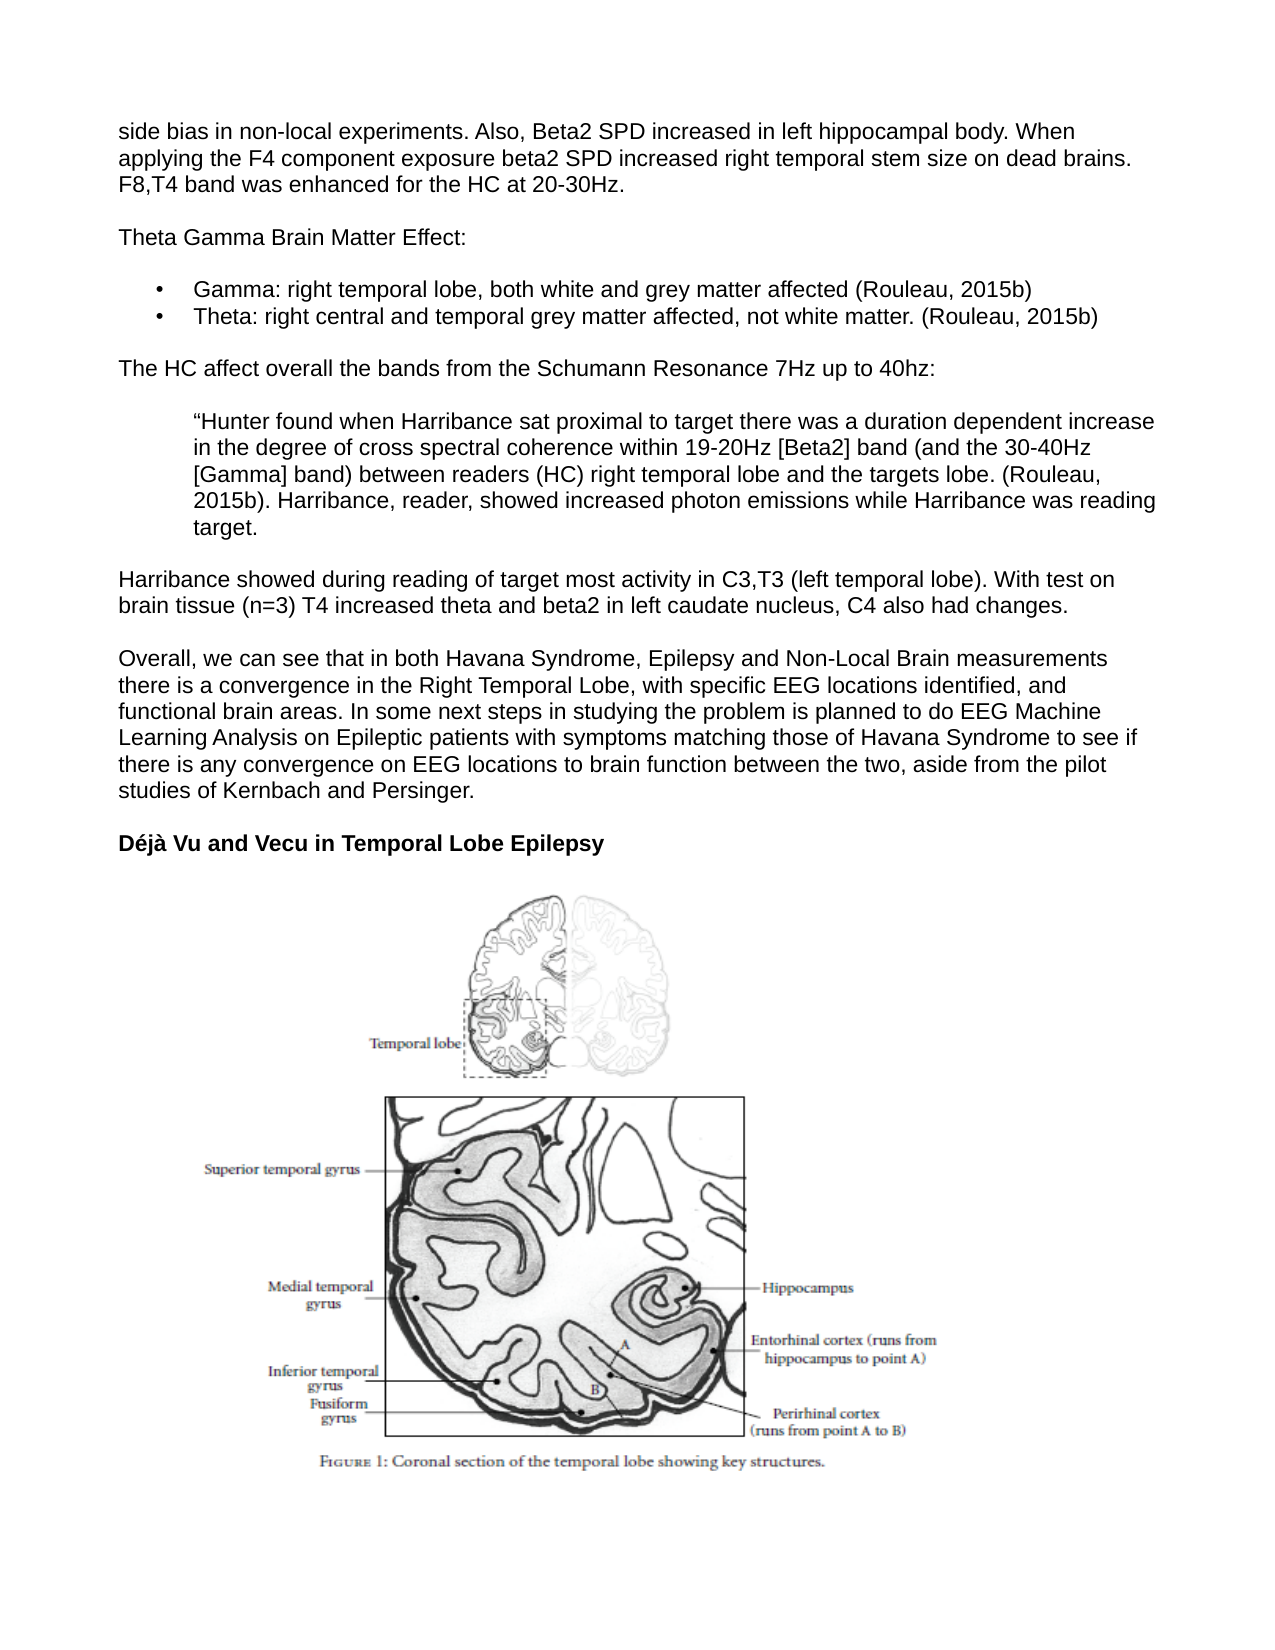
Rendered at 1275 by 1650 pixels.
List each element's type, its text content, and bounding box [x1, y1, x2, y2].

text side bias in non-local experiments. Also, Beta2 SPD increased in left hippocampal body. When applying the F4 component exposure beta2 SPD increased right temporal stem size on dead brains. F8,T4 band was enhanced for the HC at 20-30Hz. [118, 118, 1157, 197]
text Déjà Vu and Vecu in Temporal Lobe Epilepsy [118, 830, 1157, 856]
text Overall, we can see that in both Havana Syndrome, Epilepsy and Non-Local Brain measurements there is a convergence in the Right Temporal Lobe, with specific EEG locations identified, and functional brain areas. In some next steps in studying the problem is planned to do EEG Machine Learning Analysis on Epileptic patients with symptoms matching those of Havana Syndrome to see if there is any convergence on EEG locations to brain function between the two, aside from the pilot studies of Kernbach and Persinger. [118, 645, 1157, 803]
list Theta: right central and temporal grey matter affected, not white matter. (Rouleau, 2015b) [156, 303, 1157, 329]
text “Hunter found when Harribance sat proximal to target there was a duration dependent increase in the degree of cross spectral coherence within 19-20Hz [Beta2] band (and the 30-40Hz [Gamma] band) between readers (HC) right temporal lobe and the targets lobe. (Rouleau, 2015b). Harribance, reader, showed increased photon emissions while Harribance was reading target. [193, 408, 1157, 540]
picture [171, 862, 1033, 1495]
text The HC affect overall the bands from the Schumann Resonance 7Hz up to 40hz: [118, 355, 1157, 382]
list Gamma: right temporal lobe, both white and grey matter affected (Rouleau, 2015b) [156, 276, 1157, 303]
text Harribance showed during reading of target most activity in C3,T3 (left temporal lobe). With test on brain tissue (n=3) T4 increased theta and beta2 in left caudate nucleus, C4 also had changes. [118, 566, 1157, 619]
text Theta Gamma Brain Matter Effect: [118, 223, 1157, 250]
